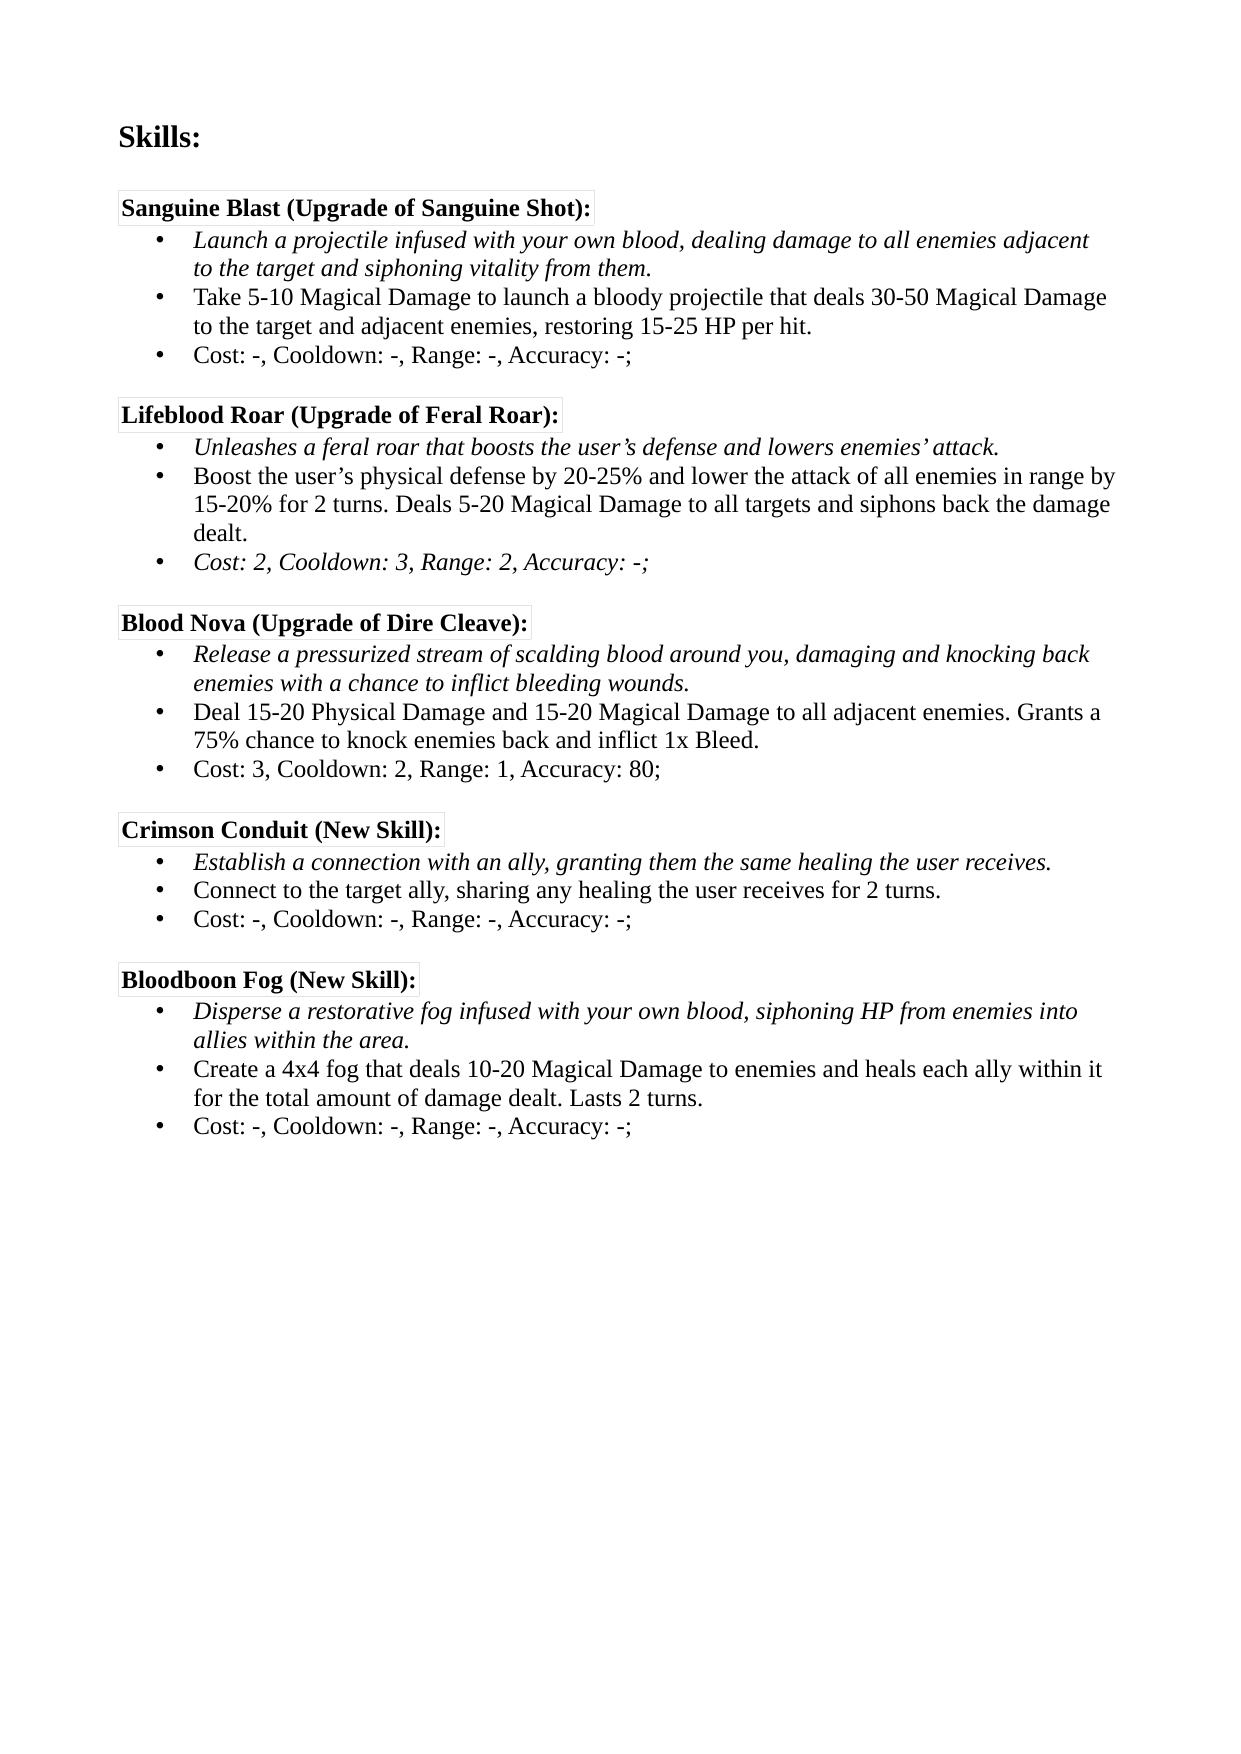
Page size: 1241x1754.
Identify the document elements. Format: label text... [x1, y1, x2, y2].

text [595, 190, 1122, 225]
list Launch a projectile infused with your own blood, dealing damage to all enemies adjacent to the target and siphoning vitality from them. [156, 225, 1122, 282]
list Establish a connection with an ally, granting them the same healing the user receives. [156, 847, 1122, 875]
list Boost the user’s physical defense by 20-25% and lower the attack of all enemies in range by 15-20% for 2 turns. Deals 5-20 Magical Damage to all targets and siphons back the damage dealt. [156, 461, 1122, 547]
text Crimson Conduit (New Skill): [119, 813, 444, 846]
text Blood Nova (Upgrade of Dire Cleave): [119, 606, 531, 639]
list Cost: 2, Cooldown: 3, Range: 2, Accuracy: -; [156, 547, 1122, 576]
text [420, 962, 1122, 996]
list Connect to the target ally, sharing any healing the user receives for 2 turns. [156, 875, 1122, 904]
list Deal 15-20 Physical Damage and 15-20 Magical Damage to all adjacent enemies. Grants a 75% chance to knock enemies back and inflict 1x Bleed. [156, 697, 1122, 754]
list Cost: 3, Cooldown: 2, Range: 1, Accuracy: 80; [156, 754, 1122, 783]
list Release a pressurized stream of scalding blood around you, damaging and knocking back enemies with a chance to inflict bleeding wounds. [156, 639, 1122, 697]
text Skills: [118, 118, 1122, 154]
list Cost: -, Cooldown: -, Range: -, Accuracy: -; [156, 1111, 1122, 1140]
text [445, 812, 1122, 847]
text [563, 397, 1122, 432]
list Disperse a restorative fog infused with your own blood, siphoning HP from enemies into allies within the area. [156, 996, 1122, 1054]
list Cost: -, Cooldown: -, Range: -, Accuracy: -; [156, 904, 1122, 933]
list Cost: -, Cooldown: -, Range: -, Accuracy: -; [156, 340, 1122, 368]
text Lifeblood Roar (Upgrade of Feral Roar): [119, 398, 562, 432]
list Take 5-10 Magical Damage to launch a bloody projectile that deals 30-50 Magical Damage to the target and adjacent enemies, restoring 15-25 HP per hit. [156, 282, 1122, 340]
list Unleashes a feral roar that boosts the user’s defense and lowers enemies’ attack. [156, 432, 1122, 461]
text [532, 604, 1122, 639]
text Bloodboon Fog (New Skill): [119, 963, 419, 996]
text Sanguine Blast (Upgrade of Sanguine Shot): [119, 191, 594, 225]
list Create a 4x4 fog that deals 10-20 Magical Damage to enemies and heals each ally within it for the total amount of damage dealt. Lasts 2 turns. [156, 1054, 1122, 1111]
